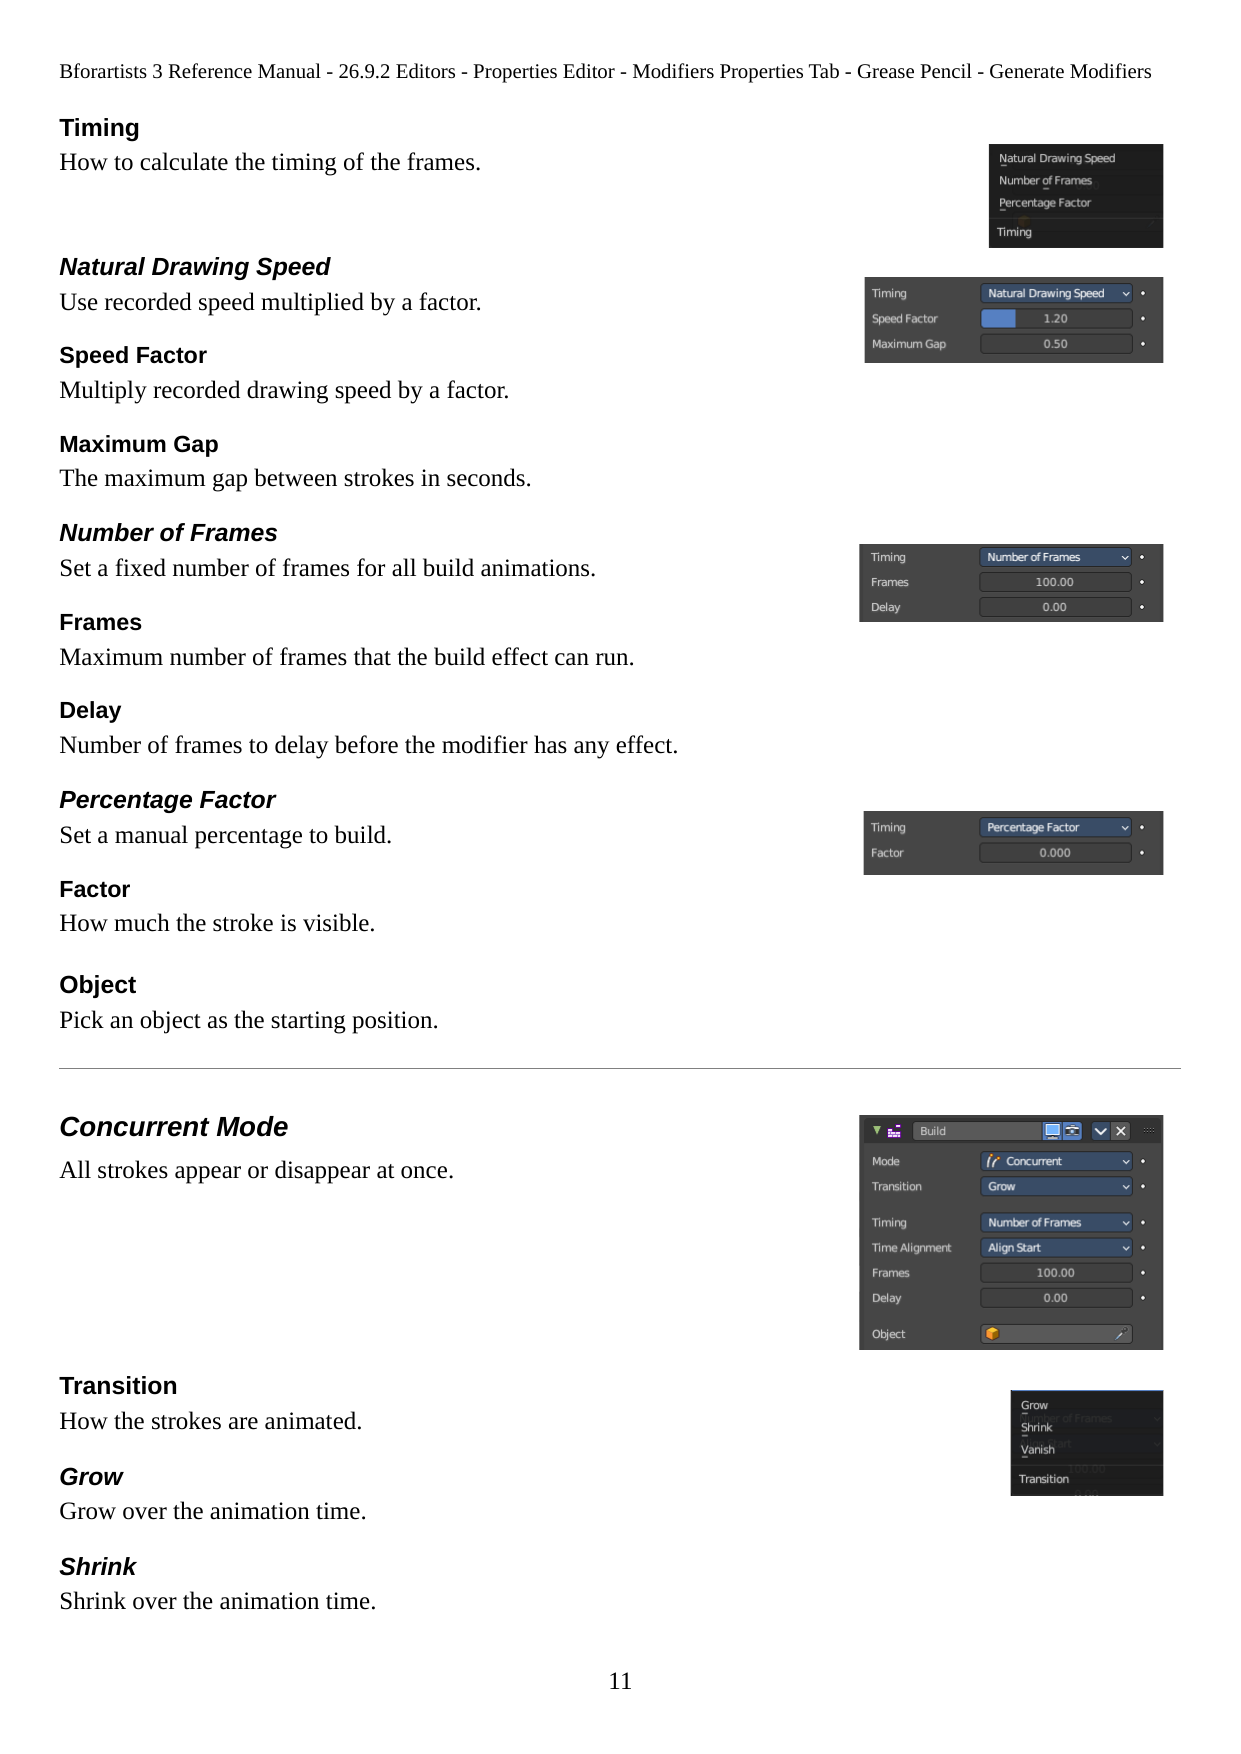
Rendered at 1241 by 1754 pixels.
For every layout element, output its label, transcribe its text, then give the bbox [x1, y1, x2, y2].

text Multiply recorded drawing speed by a factor. [59, 375, 1181, 404]
subtitle Object [59, 970, 1181, 998]
subtitle Speed Factor [59, 342, 1181, 369]
text Shrink over the animation time. [59, 1586, 1181, 1615]
text Set a manual percentage to build. [59, 820, 863, 849]
text How much the stroke is visible. [59, 908, 1181, 937]
picture [988, 144, 1164, 248]
subtitle Concurrent Mode [59, 1111, 1181, 1142]
subtitle Frames [59, 609, 1181, 635]
picture [864, 277, 1164, 363]
text How the strokes are animated. [59, 1406, 1010, 1435]
picture [859, 1115, 1164, 1350]
text Maximum number of frames that the build effect can run. [59, 642, 1181, 670]
picture [863, 811, 1164, 875]
text How to calculate the timing of the frames. [59, 147, 988, 176]
text Set a fixed number of frames for all build animations. [59, 553, 859, 582]
subtitle Grow [59, 1462, 1010, 1490]
text All strokes appear or disappear at once. [59, 1155, 859, 1184]
subtitle Percentage Factor [59, 785, 1181, 814]
subtitle Shrink [59, 1552, 1181, 1580]
text Use recorded speed multiplied by a factor. [59, 287, 864, 315]
subtitle Delay [59, 697, 1181, 724]
picture [859, 544, 1164, 622]
subtitle Maximum Gap [59, 430, 1181, 457]
text Grow over the animation time. [59, 1496, 1181, 1525]
text The maximum gap between strokes in seconds. [59, 463, 1181, 492]
text Pick an object as the starting position. [59, 1005, 1181, 1033]
subtitle Transition [59, 1371, 1181, 1400]
subtitle Timing [59, 113, 1181, 141]
subtitle Number of Frames [59, 518, 1181, 547]
subtitle Natural Drawing Speed [59, 252, 1181, 280]
subtitle Factor [59, 875, 1181, 902]
subtitle [1164, 1462, 1181, 1490]
picture [1010, 1390, 1164, 1496]
text Number of frames to delay before the modifier has any effect. [59, 730, 1181, 759]
